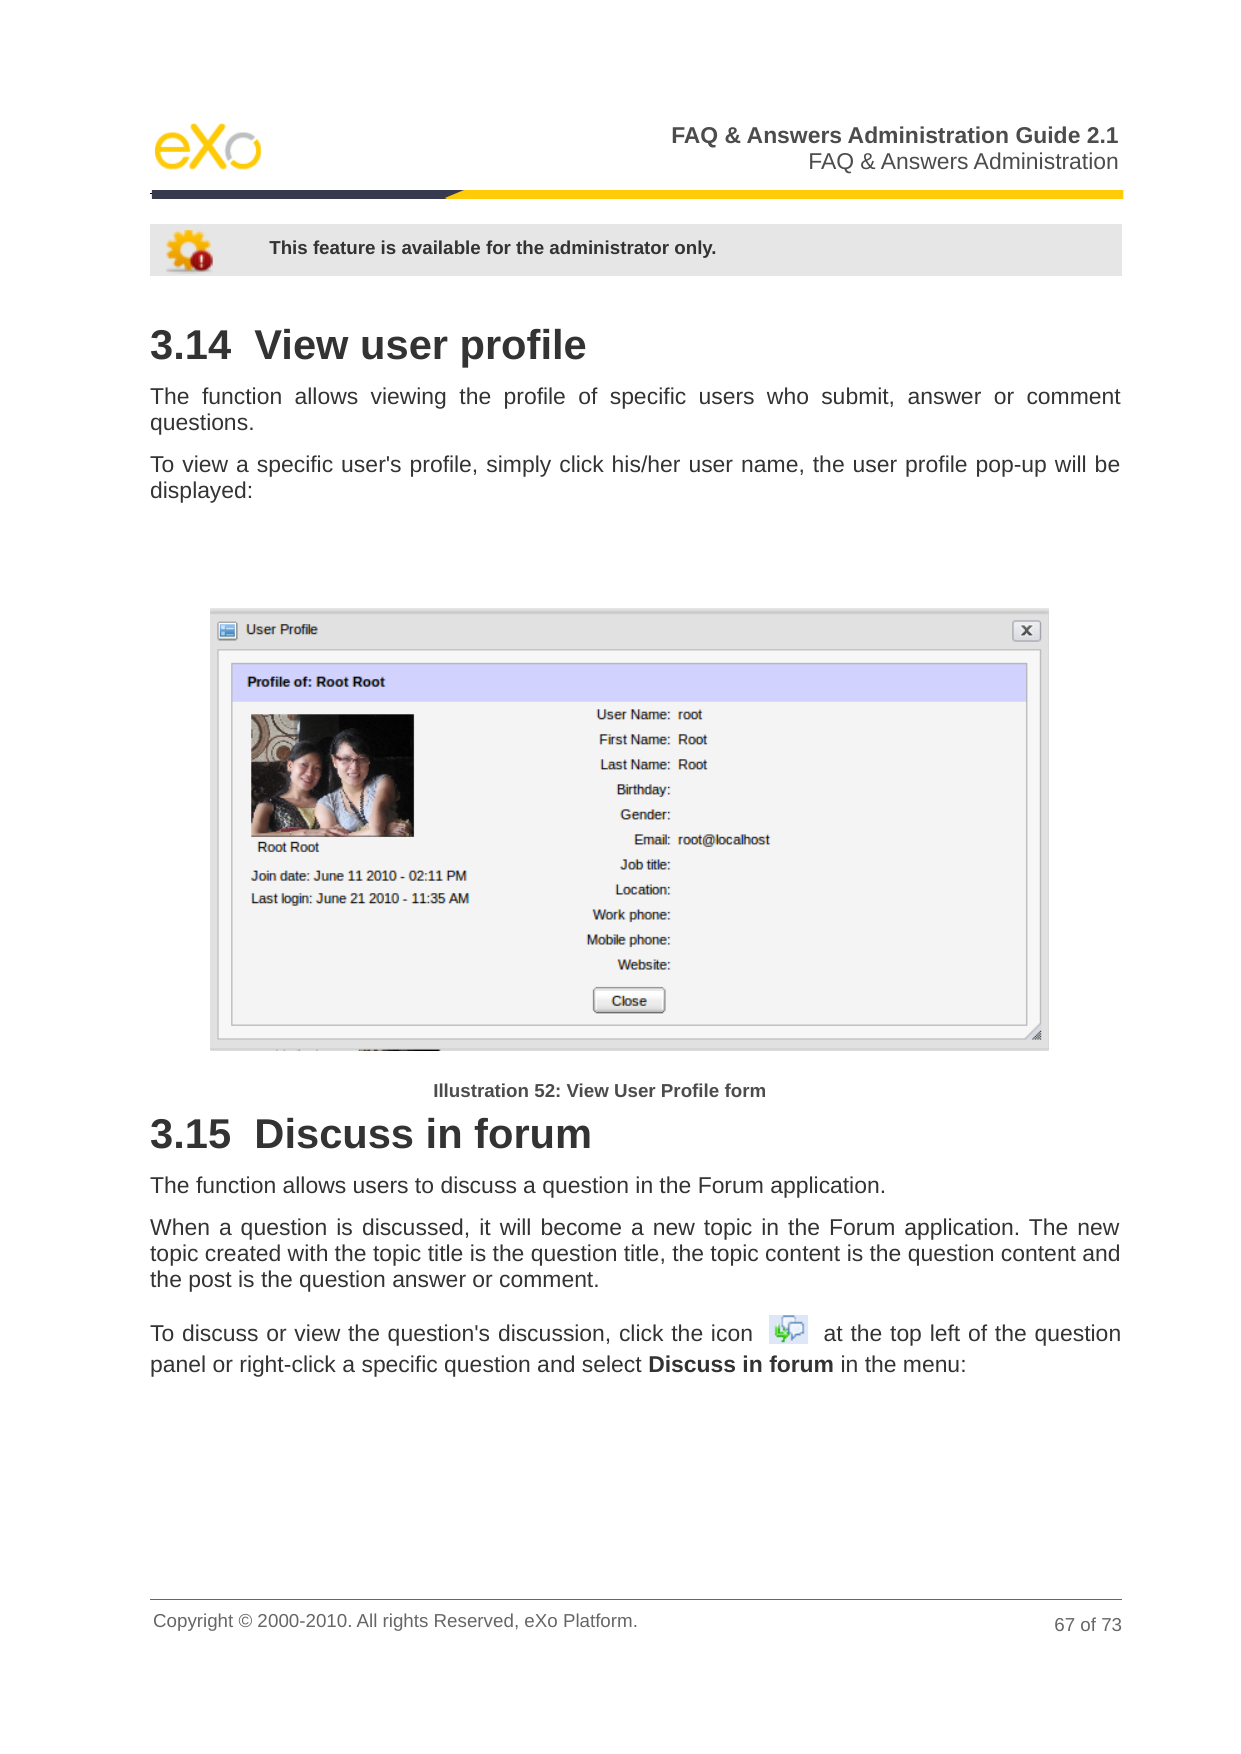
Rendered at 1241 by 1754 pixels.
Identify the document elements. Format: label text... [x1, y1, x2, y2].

text To view a specific user's profile, simply click his/her user name, the user profile pop-up will be displayed: [150, 451, 1122, 503]
text The function allows viewing the profile of specific users who submit, answer or comment questions. [150, 383, 1122, 436]
text The function allows users to discuss a question in the Forum application. [150, 1172, 1122, 1198]
picture [155, 123, 262, 170]
table_header [150, 224, 243, 276]
picture [769, 1315, 809, 1344]
picture [210, 608, 1049, 1051]
text To discuss or view the question's discussion, click the icon at the top left of the question panel or right-click a specific question and select Discuss in forum in the menu: [150, 1307, 1122, 1377]
subtitle Discuss in forum [150, 518, 1122, 1157]
table_header This feature is available for the administrator only. [243, 224, 1122, 276]
text Illustration 52: View User Profile form [180, 1051, 1019, 1102]
picture [166, 230, 213, 274]
text When a question is discussed, it will become a new topic in the Forum application. The new topic created with the topic title is the question title, the topic content is the question content and the post is the question answer or comment. [150, 1213, 1122, 1292]
subtitle View user profile [150, 320, 1122, 368]
picture [151, 190, 1124, 199]
